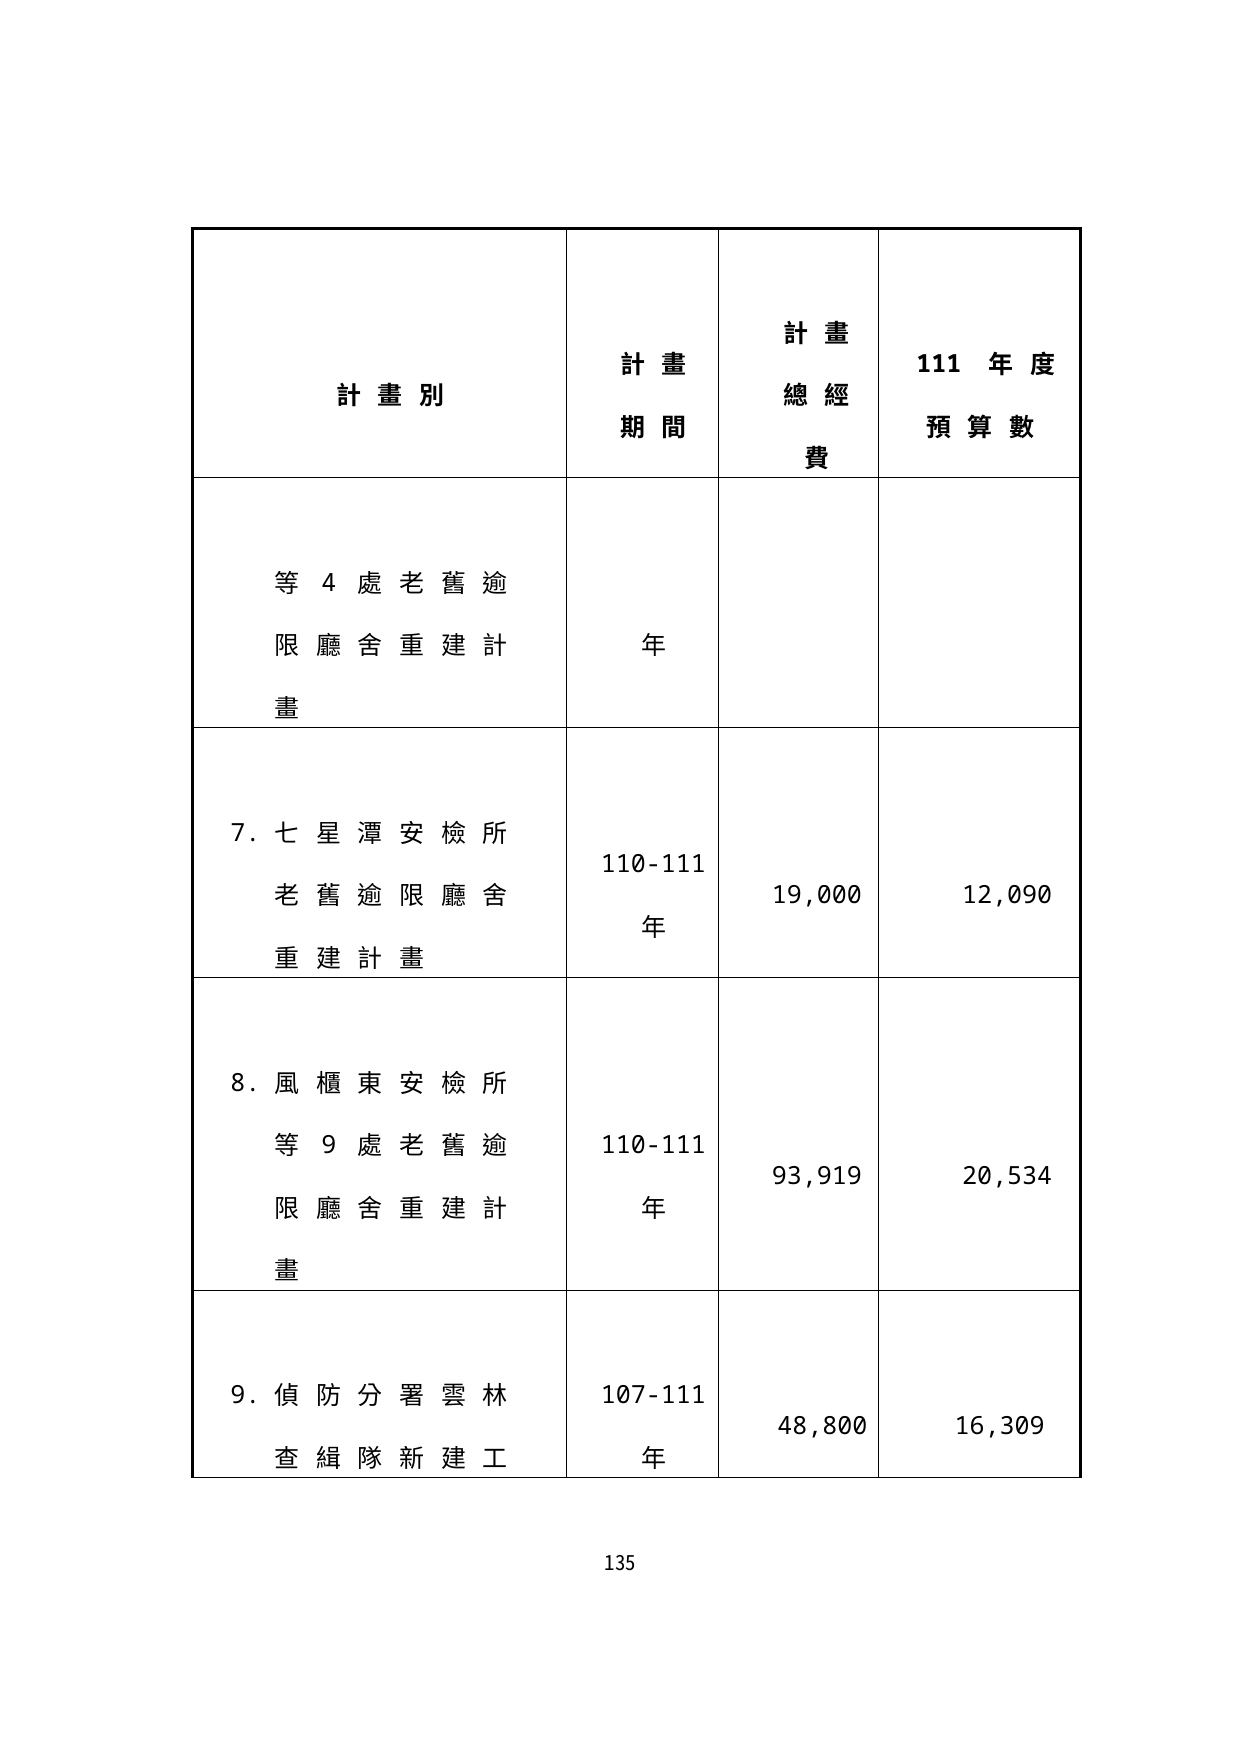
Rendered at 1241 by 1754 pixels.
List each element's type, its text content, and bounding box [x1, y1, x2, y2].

table_cell 12,090 [879, 728, 1079, 977]
table_cell 7.七星潭安檢所老舊逾限廳舍重建計畫 [194, 728, 566, 977]
table_cell 8.風櫃東安檢所等9處老舊逾限廳舍重建計畫 [194, 978, 566, 1290]
table_cell 16,309 [879, 1291, 1079, 1477]
table_cell 等4處老舊逾限廳舍重建計畫 [194, 478, 566, 727]
table_cell [879, 478, 1079, 727]
table_cell 年 [567, 478, 718, 727]
table_cell 19,000 [719, 728, 878, 977]
table_cell 110-111年 [567, 728, 718, 977]
table_cell 110-111年 [567, 978, 718, 1290]
table_cell [719, 478, 878, 727]
table_cell 93,919 [719, 978, 878, 1290]
table_cell 9.偵防分署雲林查緝隊新建工 [194, 1291, 566, 1477]
table_header 計畫別 [194, 230, 566, 477]
table_cell 48,800 [719, 1291, 878, 1477]
table_cell 20,534 [879, 978, 1079, 1290]
table_cell 107-111年 [567, 1291, 718, 1477]
table_header 計畫總經費 [719, 230, 878, 477]
table_header 111年度預算數 [879, 230, 1079, 477]
table_header 計畫期間 [567, 230, 718, 477]
